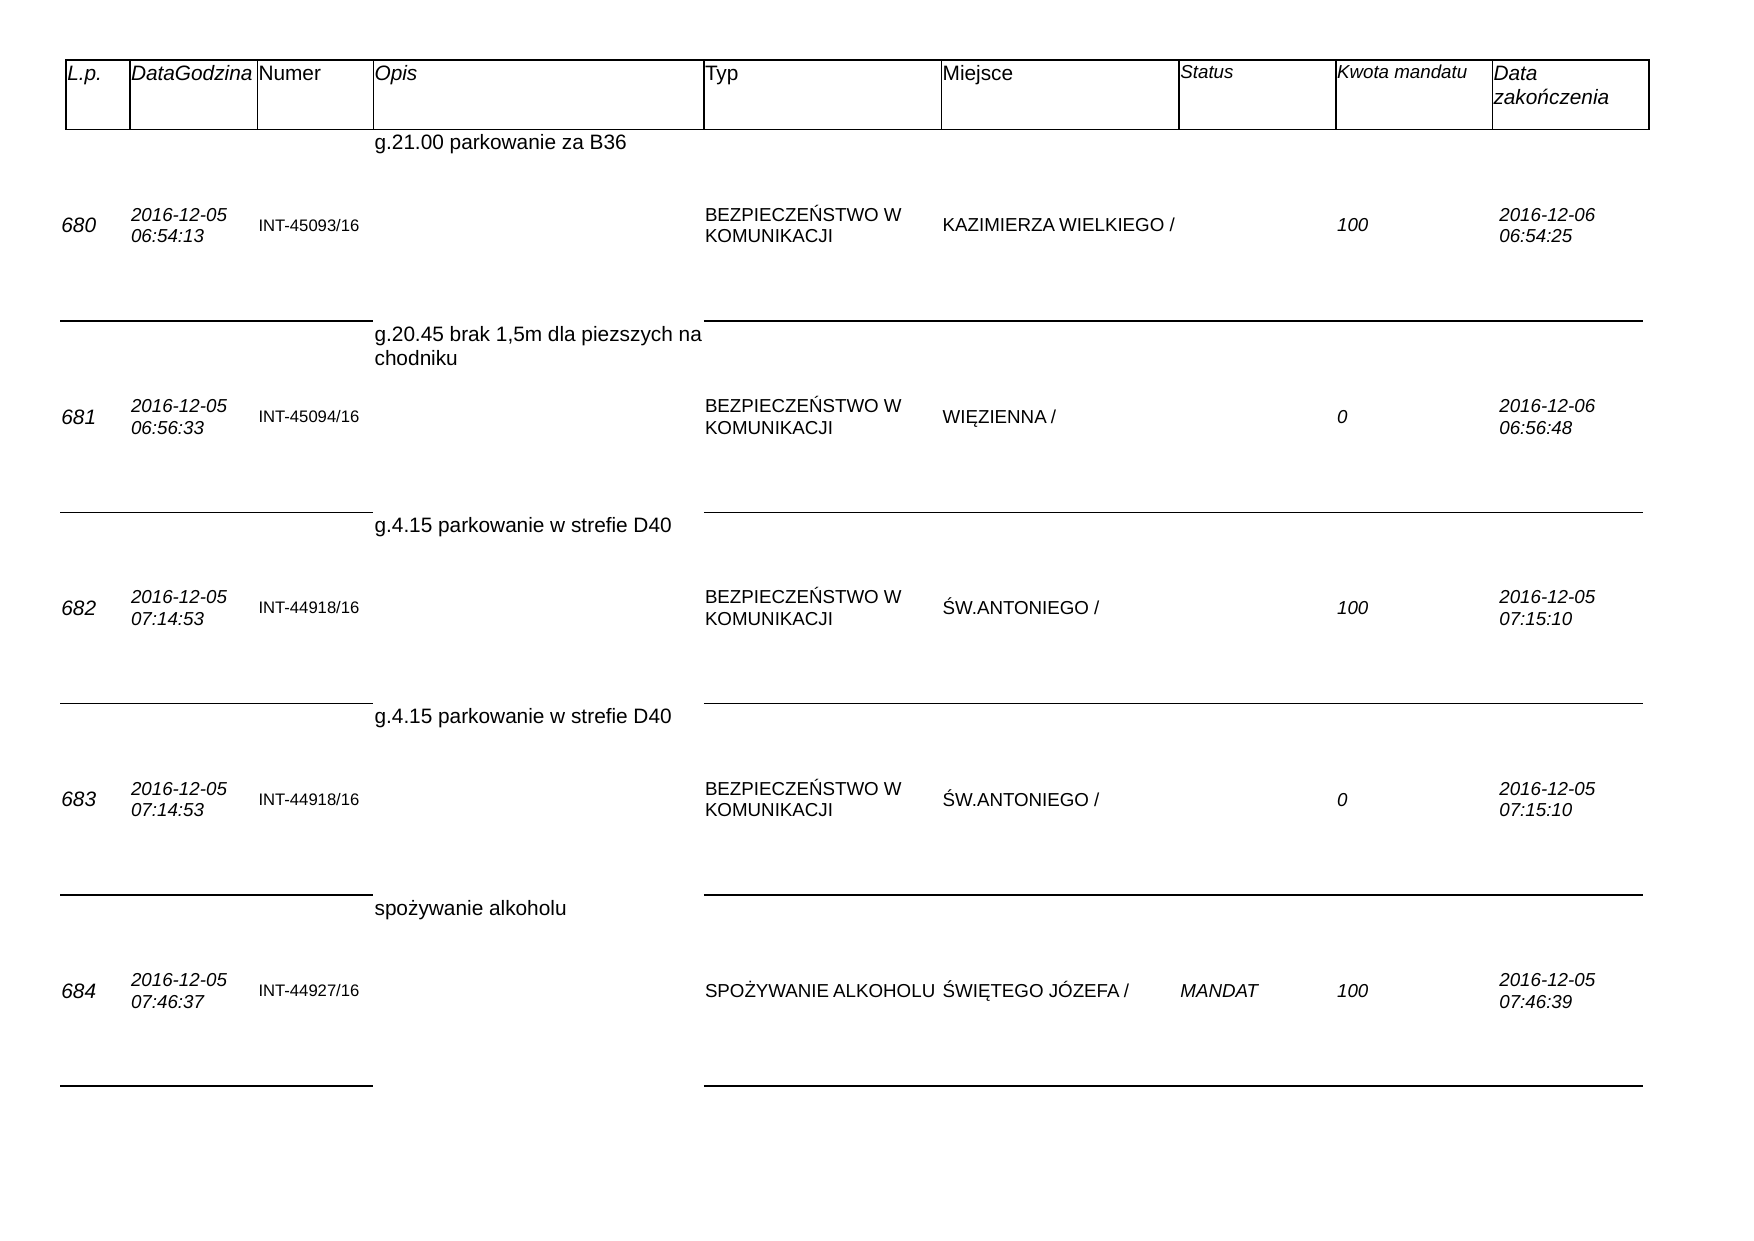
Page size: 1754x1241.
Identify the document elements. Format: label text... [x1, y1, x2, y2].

table_header Status [1180, 61, 1335, 129]
table_cell 2016-12-05 07:14:53 [130, 704, 257, 894]
table_cell 680 [60, 129, 130, 320]
table_cell 683 [60, 704, 130, 894]
table_cell 0 [1336, 322, 1498, 511]
table_cell KAZIMIERZA WIELKIEGO / [941, 130, 1179, 320]
table_header Miejsce [942, 61, 1178, 129]
table_cell g.20.45 brak 1,5m dla piezszych na chodniku [373, 320, 704, 511]
table_cell BEZPIECZEŃSTWO W KOMUNIKACJI [704, 513, 941, 703]
table_cell 681 [60, 322, 130, 511]
table_cell [1643, 130, 1649, 320]
table_cell INT-44918/16 [257, 704, 373, 894]
table_header Opis [374, 61, 703, 129]
table_cell ŚW.ANTONIEGO / [941, 704, 1179, 894]
table_cell g.21.00 parkowanie za B36 [373, 130, 704, 320]
table_cell g.4.15 parkowanie w strefie D40 [373, 703, 704, 894]
table_cell 2016-12-06 06:56:48 [1498, 322, 1643, 511]
table_cell ŚWIĘTEGO JÓZEFA / [941, 896, 1179, 1085]
table_cell WIĘZIENNA / [941, 322, 1179, 511]
table_cell [1179, 130, 1336, 320]
table_cell 2016-12-05 07:46:37 [130, 896, 257, 1085]
table_header Data zakończenia [1493, 61, 1648, 129]
table_header DataGodzina [131, 61, 257, 129]
table_cell ŚW.ANTONIEGO / [941, 513, 1179, 703]
table_header Numer [258, 61, 373, 129]
table_header L.p. [67, 61, 129, 129]
table_cell 100 [1336, 513, 1498, 703]
table_cell 684 [60, 896, 130, 1085]
table_cell INT-45094/16 [257, 322, 373, 511]
table_cell BEZPIECZEŃSTWO W KOMUNIKACJI [704, 704, 941, 894]
table_cell 2016-12-05 07:46:39 [1498, 896, 1643, 1085]
table_cell 2016-12-05 07:15:10 [1498, 513, 1643, 703]
table_cell 2016-12-05 06:54:13 [130, 130, 257, 320]
table_cell [1643, 511, 1649, 703]
table_cell [1643, 320, 1649, 511]
table_cell 2016-12-06 06:54:25 [1498, 130, 1643, 320]
table_cell 100 [1336, 130, 1498, 320]
table_cell g.4.15 parkowanie w strefie D40 [373, 511, 704, 703]
table_header [60, 59, 65, 129]
table_header Typ [705, 61, 941, 129]
table_cell 2016-12-05 06:56:33 [130, 322, 257, 511]
table_cell spożywanie alkoholu [373, 894, 704, 1085]
table_cell 0 [1336, 704, 1498, 894]
table_cell SPOŻYWANIE ALKOHOLU [704, 896, 941, 1085]
table_cell INT-44918/16 [257, 513, 373, 703]
table_cell [1179, 322, 1336, 511]
table_cell 682 [60, 513, 130, 703]
table_cell BEZPIECZEŃSTWO W KOMUNIKACJI [704, 130, 941, 320]
table_header Kwota mandatu [1337, 61, 1492, 129]
table_cell INT-45093/16 [257, 130, 373, 320]
table_cell [1179, 704, 1336, 894]
table_cell INT-44927/16 [257, 896, 373, 1085]
table_cell MANDAT [1179, 896, 1336, 1085]
table_cell [1643, 894, 1649, 1085]
table_cell 2016-12-05 07:14:53 [130, 513, 257, 703]
table_cell 100 [1336, 896, 1498, 1085]
table_cell BEZPIECZEŃSTWO W KOMUNIKACJI [704, 322, 941, 511]
table_cell 2016-12-05 07:15:10 [1498, 704, 1643, 894]
table_cell [1179, 513, 1336, 703]
table_cell [1643, 703, 1649, 894]
